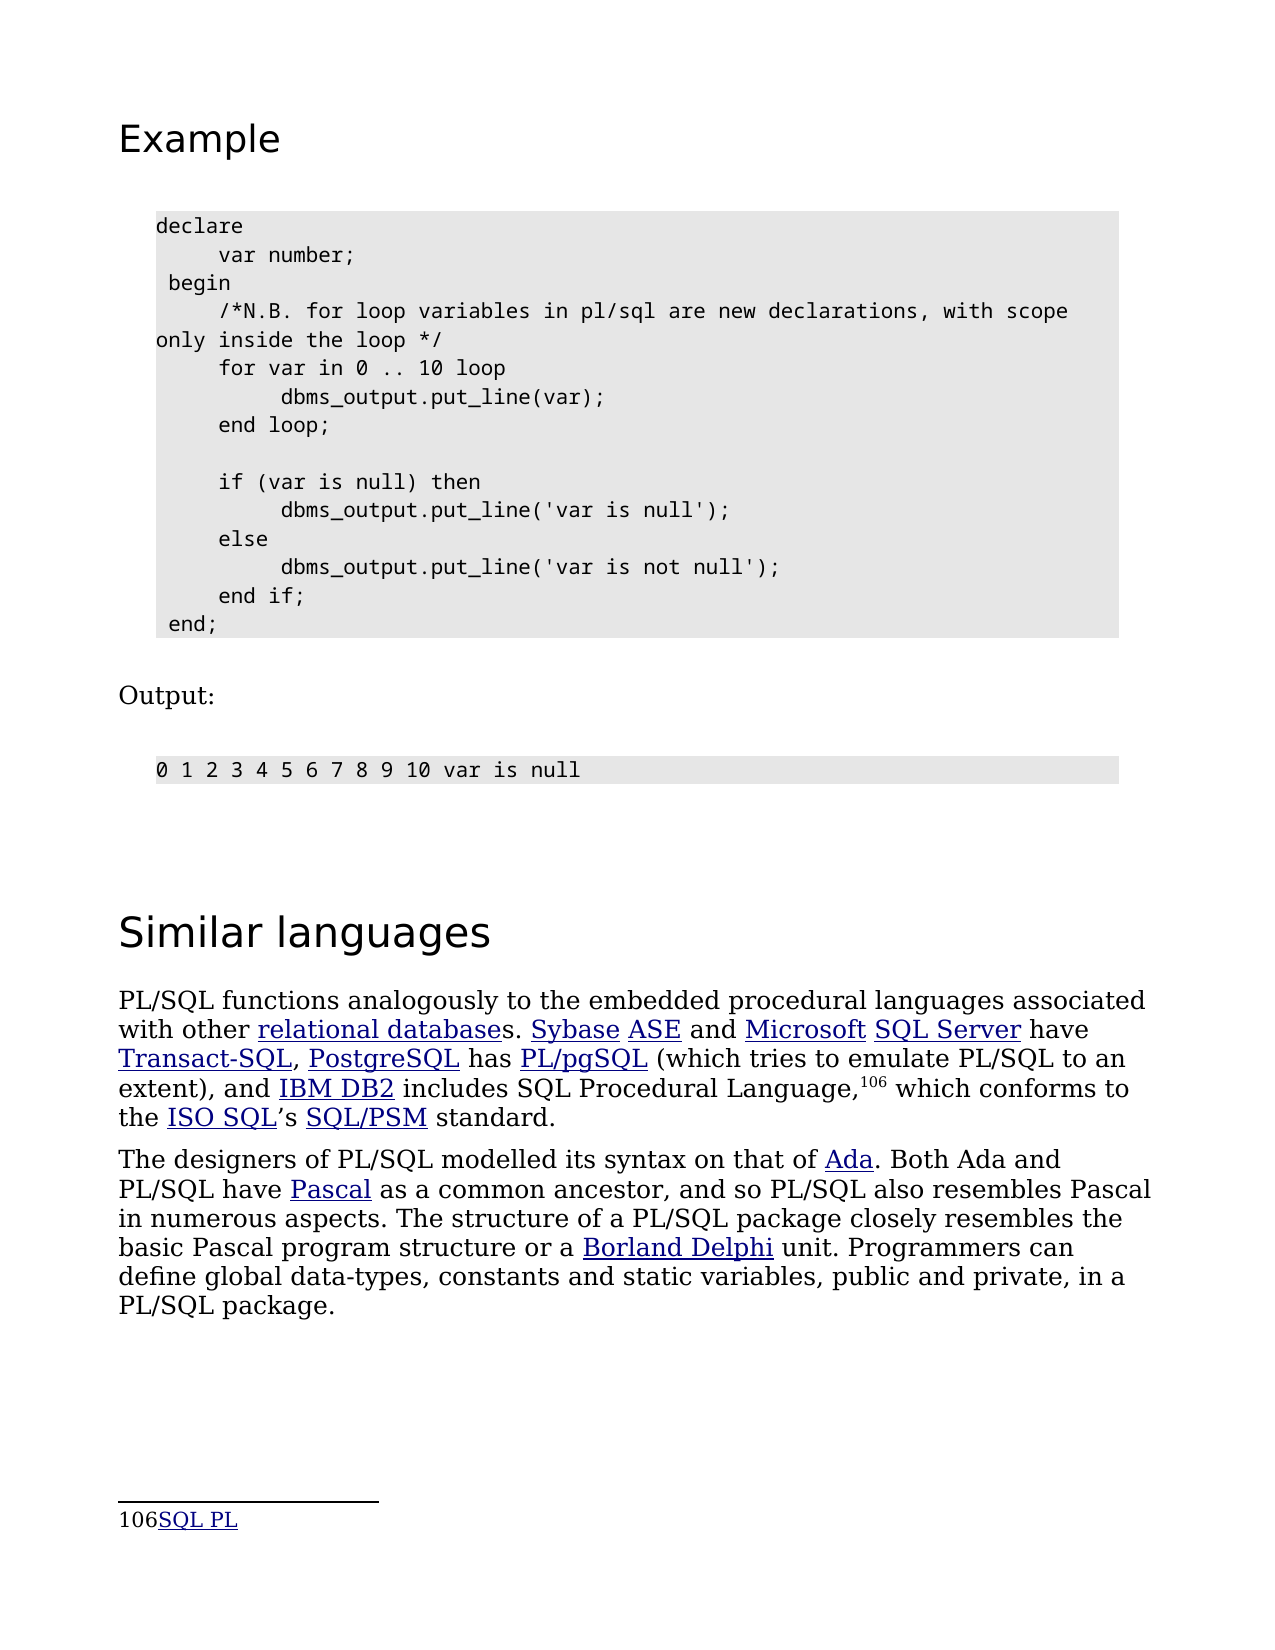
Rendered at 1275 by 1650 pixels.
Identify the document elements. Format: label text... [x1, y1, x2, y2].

text PL/SQL functions analogously to the embedded procedural languages associated with other relational databases. Sybase ASE and Microsoft SQL Server have Transact-SQL, PostgreSQL has PL/pgSQL (which tries to emulate PL/SQL to an extent), and IBM DB2 includes SQL Procedural Language, which conforms to the ISO SQL’s SQL/PSM standard. [118, 986, 1157, 1132]
text Output: [118, 681, 1157, 711]
text declare var number; begin /*N.B. for loop variables in pl/sql are new declarations, with scope only inside the loop */ for var in 0 .. 10 loop dbms_output.put_line(var); end loop; if (var is null) then dbms_output.put_line('var is null'); else dbms_output.put_line('var is not null'); end if; end; [156, 211, 1119, 638]
text The designers of PL/SQL modelled its syntax on that of Ada. Both Ada and PL/SQL have Pascal as a common ancestor, and so PL/SQL also resembles Pascal in numerous aspects. The structure of a PL/SQL package closely resembles the basic Pascal program structure or a Borland Delphi unit. Programmers can define global data-types, constants and static variables, public and private, in a PL/SQL package. [118, 1146, 1157, 1321]
text SQL PL [118, 1508, 1157, 1532]
subtitle Example [118, 118, 1157, 162]
text 0 1 2 3 4 5 6 7 8 9 10 var is null [156, 756, 1119, 784]
subtitle Similar languages [118, 909, 1157, 958]
